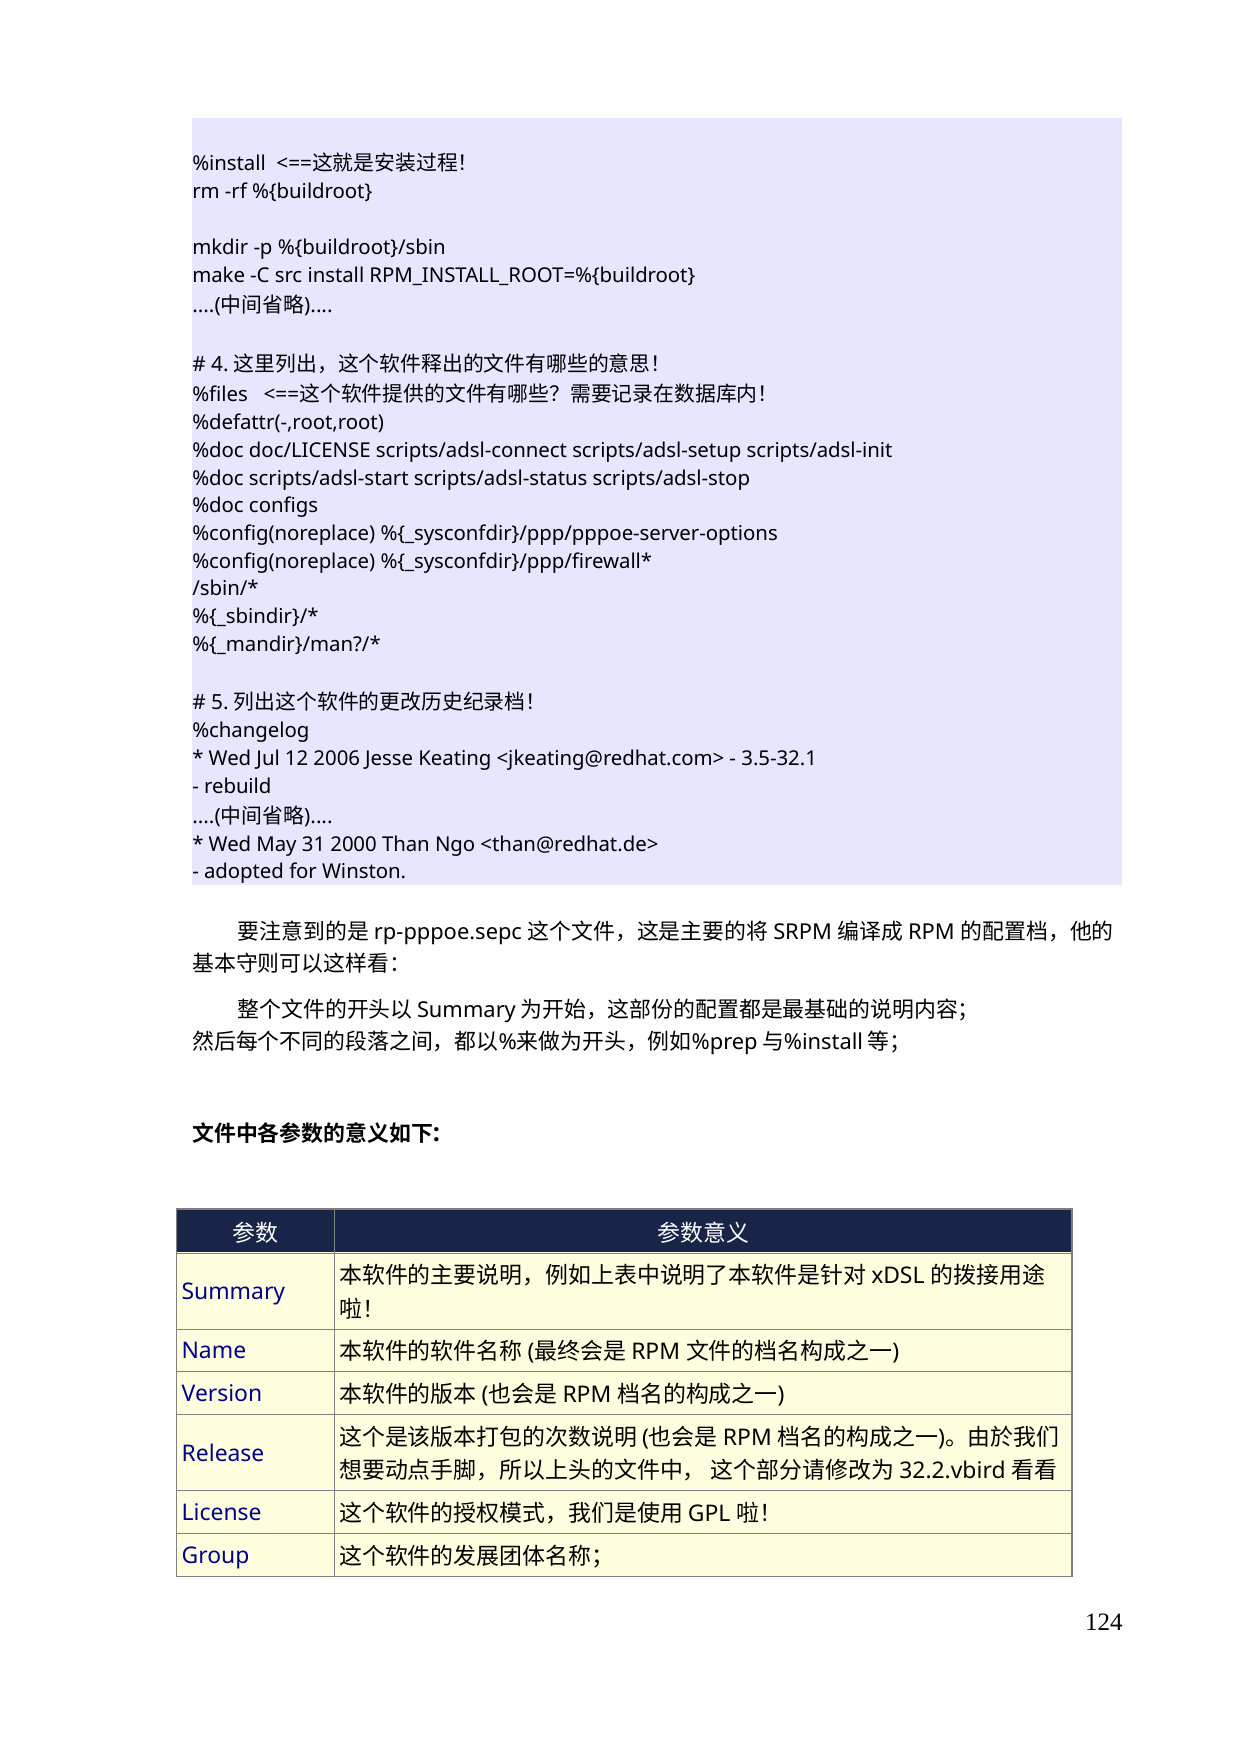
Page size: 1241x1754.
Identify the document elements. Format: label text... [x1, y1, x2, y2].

text %config(noreplace) %{_sysconfdir}/ppp/pppoe-server-options [192, 519, 1122, 546]
text %doc scripts/adsl-start scripts/adsl-status scripts/adsl-stop [192, 463, 1122, 491]
list 然后每个不同的段落之间，都以%来做为开头，例如%prep与%install等； [154, 1024, 1122, 1056]
table_cell License [177, 1491, 334, 1533]
text %config(noreplace) %{_sysconfdir}/ppp/firewall* [192, 546, 1122, 574]
text # 5. 列出这个软件的更改历史纪录档！ [192, 686, 1122, 716]
text rm -rf %{buildroot} [192, 177, 1122, 204]
text * Wed May 31 2000 Than Ngo <than@redhat.de> [192, 829, 1122, 857]
list 要注意到的是 rp-pppoe.sepc 这个文件，这是主要的将 SRPM 编译成 RPM 的配置档，他的基本守则可以这样看： [154, 914, 1122, 978]
text * Wed Jul 12 2006 Jesse Keating <jkeating@redhat.com> - 3.5-32.1 [192, 744, 1122, 771]
text ....(中间省略).... [192, 288, 1122, 319]
text mkdir -p %{buildroot}/sbin [192, 233, 1122, 261]
text make -C src install RPM_INSTALL_ROOT=%{buildroot} [192, 261, 1122, 288]
text %install <==这就是安装过程！ [192, 147, 1122, 177]
table_header 参数意义 [335, 1210, 1071, 1252]
text - rebuild [192, 771, 1122, 799]
list 整个文件的开头以Summary为开始，这部份的配置都是最基础的说明内容； [154, 990, 1122, 1024]
text %doc configs [192, 491, 1122, 519]
table_cell 本软件的主要说明，例如上表中说明了本软件是针对 xDSL 的拨接用途啦！ [335, 1254, 1071, 1328]
text %defattr(-,root,root) [192, 408, 1122, 436]
table_cell Release [177, 1415, 334, 1490]
table_cell 这个是该版本打包的次数说明 (也会是 RPM 档名的构成之一)。由於我们想要动点手脚，所以上头的文件中， 这个部分请修改为 32.2.vbird 看看 [335, 1415, 1071, 1490]
table_cell Version [177, 1372, 334, 1414]
table_cell 这个软件的发展团体名称； [335, 1534, 1071, 1576]
table_cell 本软件的版本 (也会是 RPM 档名的构成之一) [335, 1372, 1071, 1414]
table_header 参数 [177, 1210, 334, 1252]
table_cell Summary [177, 1254, 334, 1328]
text %files <==这个软件提供的文件有哪些？需要记录在数据库内！ [192, 377, 1122, 408]
text %{_sbindir}/* [192, 602, 1122, 629]
text %doc doc/LICENSE scripts/adsl-connect scripts/adsl-setup scripts/adsl-init [192, 436, 1122, 463]
text ....(中间省略).... [192, 799, 1122, 829]
table_cell 这个软件的授权模式，我们是使用 GPL 啦！ [335, 1491, 1071, 1533]
text %{_mandir}/man?/* [192, 629, 1122, 657]
text %changelog [192, 716, 1122, 744]
text 文件中各参数的意义如下: [118, 1115, 1122, 1149]
text # 4. 这里列出，这个软件释出的文件有哪些的意思！ [192, 347, 1122, 377]
text - adopted for Winston. [192, 857, 1122, 885]
table_cell 本软件的软件名称 (最终会是 RPM 文件的档名构成之一) [335, 1330, 1071, 1371]
table_cell Group [177, 1534, 334, 1576]
text /sbin/* [192, 574, 1122, 602]
table_cell Name [177, 1330, 334, 1371]
